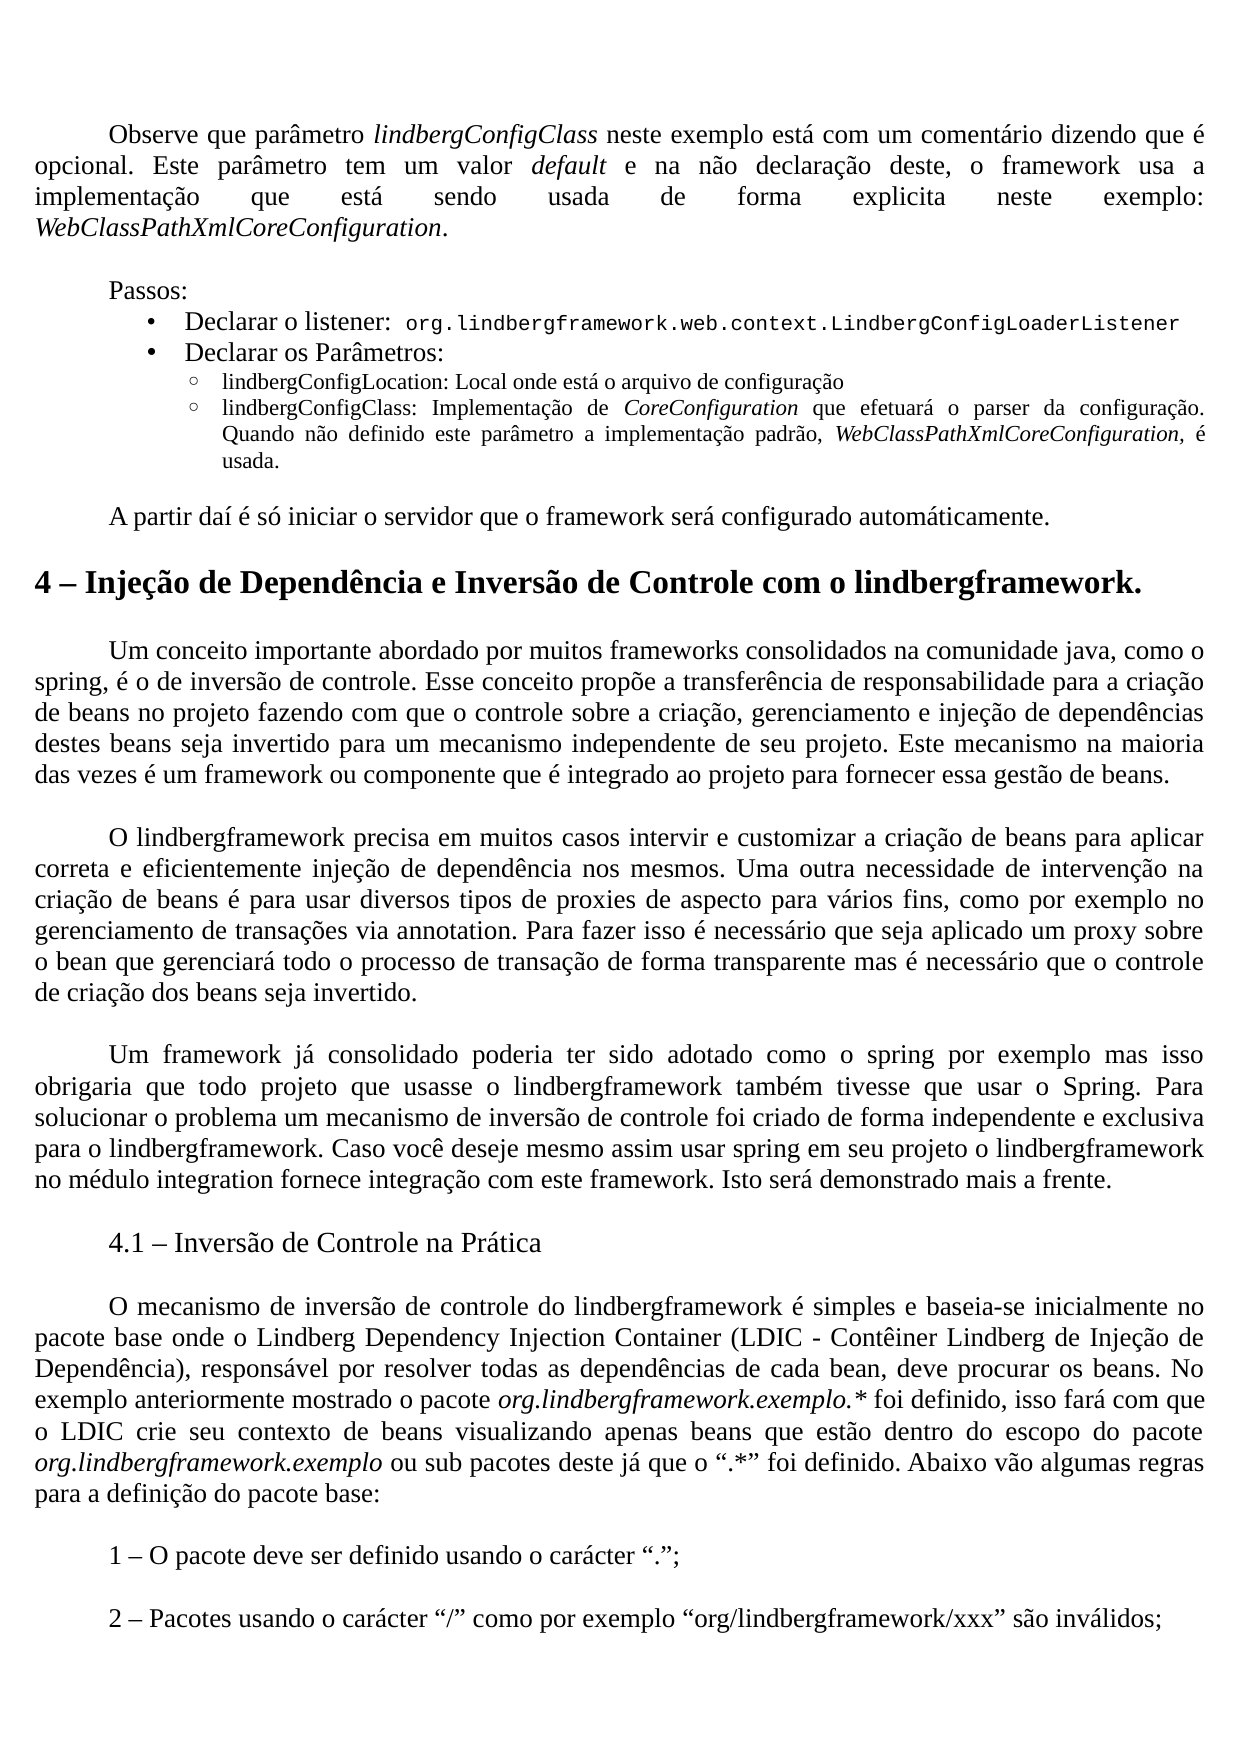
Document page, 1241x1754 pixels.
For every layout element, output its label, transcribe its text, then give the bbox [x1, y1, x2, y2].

list lindbergConfigLocation: Local onde está o arquivo de configuração [184, 368, 1206, 394]
list Declarar os Parâmetros: [147, 337, 1206, 368]
list Declarar o listener: org.lindbergframework.web.context.LindbergConfigLoaderListener [147, 305, 1206, 337]
text Passos: [34, 274, 1206, 305]
text Um framework já consolidado poderia ter sido adotado como o spring por exemplo mas isso obrigaria que todo projeto que usasse o lindbergframework também tivesse que usar o Spring. Para solucionar o problema um mecanismo de inversão de controle foi criado de forma independente e exclusiva para o lindbergframework. Caso você deseje mesmo assim usar spring em seu projeto o lindbergframework no médulo integration fornece integração com este framework. Isto será demonstrado mais a frente. [34, 1039, 1206, 1194]
text Um conceito importante abordado por muitos frameworks consolidados na comunidade java, como o spring, é o de inversão de controle. Esse conceito propõe a transferência de responsabilidade para a criação de beans no projeto fazendo com que o controle sobre a criação, gerenciamento e injeção de dependências destes beans seja invertido para um mecanismo independente de seu projeto. Este mecanismo na maioria das vezes é um framework ou componente que é integrado ao projeto para fornecer essa gestão de beans. [34, 634, 1206, 789]
text 1 – O pacote deve ser definido usando o carácter “.”; [34, 1539, 1206, 1571]
text O mecanismo de inversão de controle do lindbergframework é simples e baseia-se inicialmente no pacote base onde o Lindberg Dependency Injection Container (LDIC - Contêiner Lindberg de Injeção de Dependência), responsável por resolver todas as dependências de cada bean, deve procurar os beans. No exemplo anteriormente mostrado o pacote org.lindbergframework.exemplo.* foi definido, isso fará com que o LDIC crie seu contexto de beans visualizando apenas beans que estão dentro do escopo do pacote org.lindbergframework.exemplo ou sub pacotes deste já que o “.*” foi definido. Abaixo vão algumas regras para a definição do pacote base: [34, 1290, 1206, 1508]
text Observe que parâmetro lindbergConfigClass neste exemplo está com um comentário dizendo que é opcional. Este parâmetro tem um valor default e na não declaração deste, o framework usa a implementação que está sendo usada de forma explicita neste exemplo: WebClassPathXmlCoreConfiguration. [34, 118, 1206, 243]
text 4 – Injeção de Dependência e Inversão de Controle com o lindbergframework. [34, 562, 1206, 600]
text A partir daí é só iniciar o servidor que o framework será configurado automáticamente. [34, 499, 1206, 531]
list lindbergConfigClass: Implementação de CoreConfiguration que efetuará o parser da configuração. Quando não definido este parâmetro a implementação padrão, WebClassPathXmlCoreConfiguration, é usada. [184, 394, 1206, 473]
text 4.1 – Inversão de Controle na Prática [34, 1226, 1206, 1259]
text O lindbergframework precisa em muitos casos intervir e customizar a criação de beans para aplicar correta e eficientemente injeção de dependência nos mesmos. Uma outra necessidade de intervenção na criação de beans é para usar diversos tipos de proxies de aspecto para vários fins, como por exemplo no gerenciamento de transações via annotation. Para fazer isso é necessário que seja aplicado um proxy sobre o bean que gerenciará todo o processo de transação de forma transparente mas é necessário que o controle de criação dos beans seja invertido. [34, 821, 1206, 1007]
text 2 – Pacotes usando o carácter “/” como por exemplo “org/lindbergframework/xxx” são inválidos; [34, 1602, 1206, 1633]
